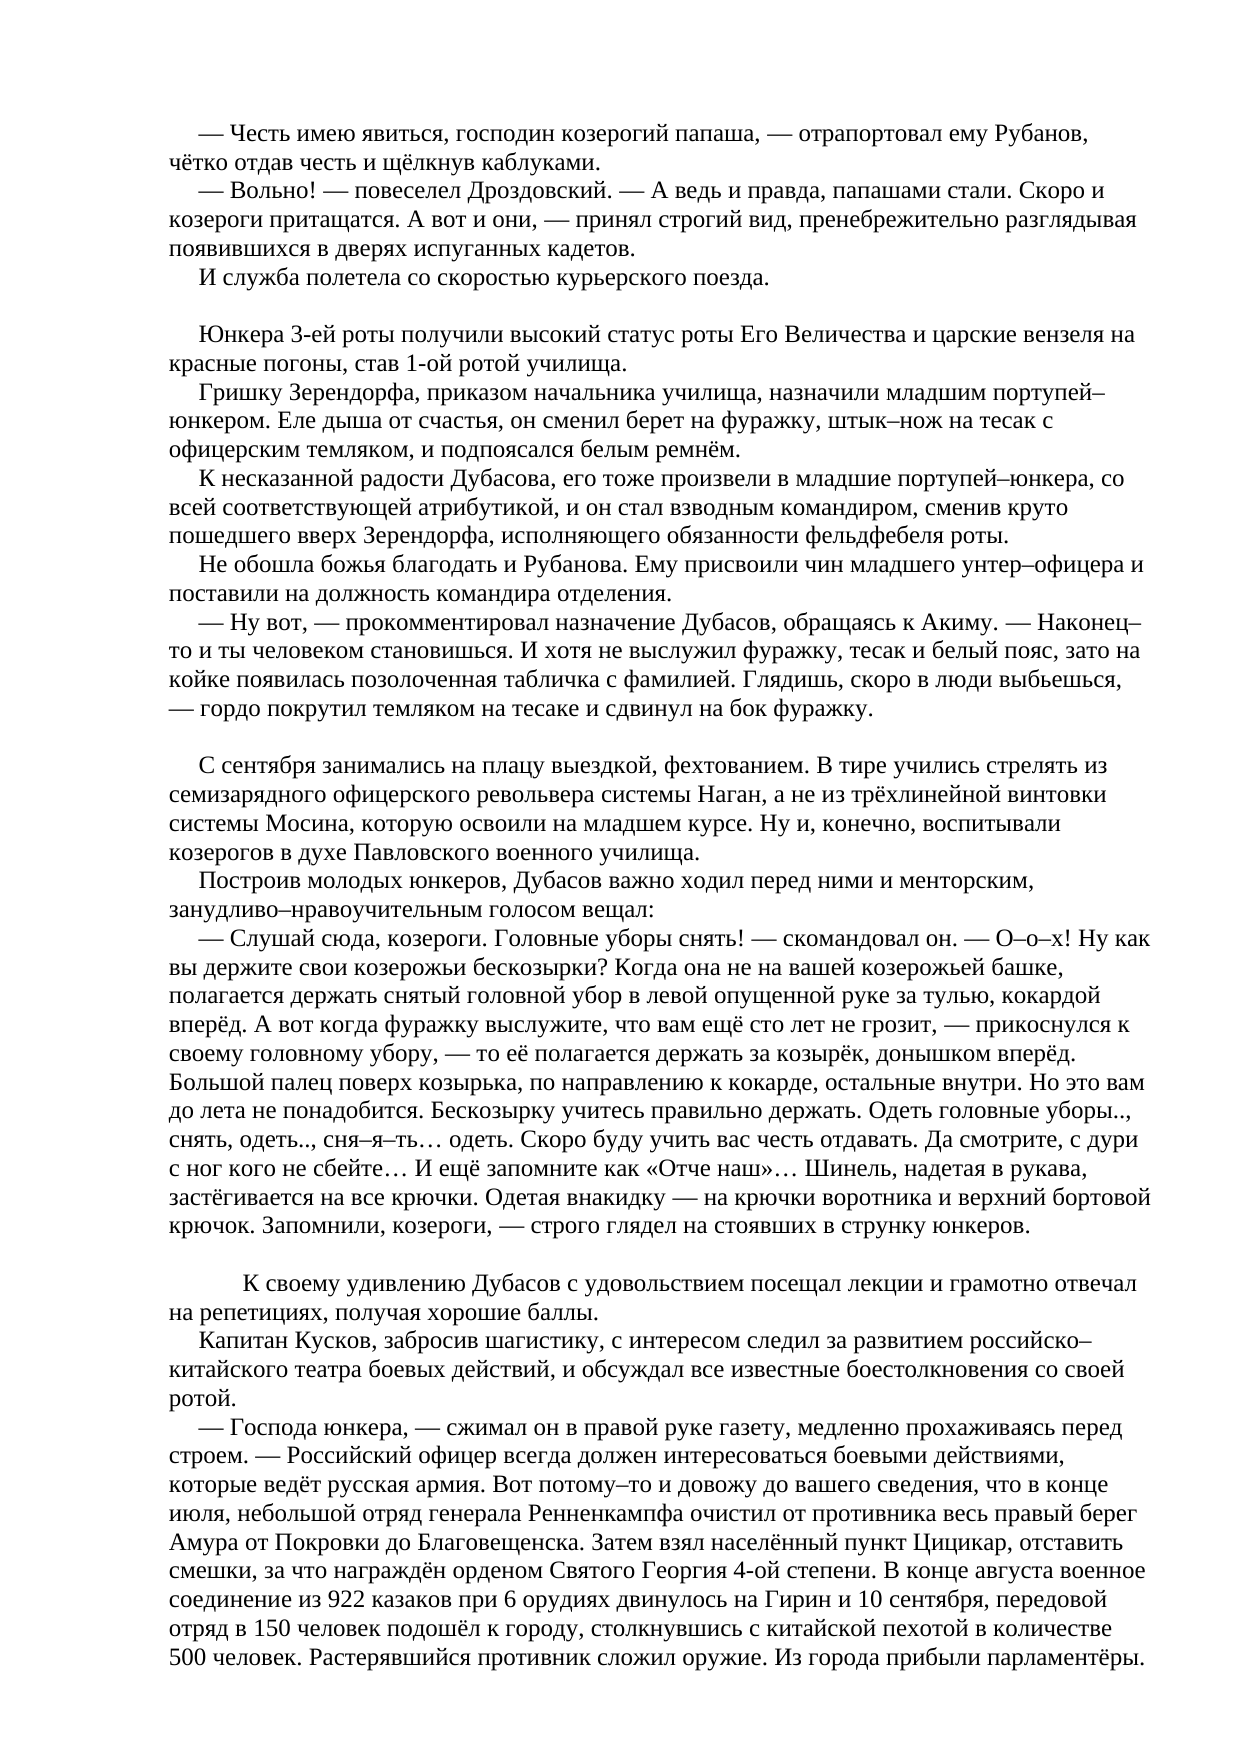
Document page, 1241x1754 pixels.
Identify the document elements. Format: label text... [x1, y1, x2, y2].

text Капитан Кусков, забросив шагистику, с интересом следил за развитием российско–китайского театра боевых действий, и обсуждал все известные боестолкновения со своей ротой. [169, 1326, 1152, 1412]
text Гришку Зерендорфа, приказом начальника училища, назначили младшим портупей–юнкером. Еле дыша от счастья, он сменил берет на фуражку, штык–нож на тесак с офицерским темляком, и подпоясался белым ремнём. [169, 377, 1152, 463]
text — Ну вот, — прокомментировал назначение Дубасов, обращаясь к Акиму. — Наконец–то и ты человеком становишься. И хотя не выслужил фуражку, тесак и белый пояс, зато на койке появилась позолоченная табличка с фамилией. Глядишь, скоро в люди выбьешься, — гордо покрутил темляком на тесаке и сдвинул на бок фуражку. [169, 607, 1152, 722]
text К своему удивлению Дубасов с удовольствием посещал лекции и грамотно отвечал на репетициях, получая хорошие баллы. [169, 1268, 1152, 1326]
text — Слушай сюда, козероги. Головные уборы снять! — скомандовал он. — О–о–х! Ну как вы держите свои козерожьи бескозырки? Когда она не на вашей козерожьей башке, полагается держать снятый головной убор в левой опущенной руке за тулью, кокардой вперёд. А вот когда фуражку выслужите, что вам ещё сто лет не грозит, — прикоснулся к своему головному убору, — то её полагается держать за козырёк, донышком вперёд. Большой палец поверх козырька, по направлению к кокарде, остальные внутри. Но это вам до лета не понадобится. Бескозырку учитесь правильно держать. Одеть головные уборы.., снять, одеть.., сня–я–ть… одеть. Скоро буду учить вас честь отдавать. Да смотрите, с дури с ног кого не сбейте… И ещё запомните как «Отче наш»… Шинель, надетая в рукава, застёгивается на все крючки. Одетая внакидку — на крючки воротника и верхний бортовой крючок. Запомнили, козероги, — строго глядел на стоявших в струнку юнкеров. [169, 923, 1152, 1239]
text Построив молодых юнкеров, Дубасов важно ходил перед ними и менторским, занудливо–нравоучительным голосом вещал: [169, 866, 1152, 923]
text С сентября занимались на плацу выездкой, фехтованием. В тире учились стрелять из семизарядного офицерского револьвера системы Наган, а не из трёхлинейной винтовки системы Мосина, которую освоили на младшем курсе. Ну и, конечно, воспитывали козерогов в духе Павловского военного училища. [169, 751, 1152, 866]
text — Вольно! — повеселел Дроздовский. — А ведь и правда, папашами стали. Скоро и козероги притащатся. А вот и они, — принял строгий вид, пренебрежительно разглядывая появившихся в дверях испуганных кадетов. [169, 176, 1152, 262]
text Юнкера 3‑ей роты получили высокий статус роты Его Величества и царские вензеля на красные погоны, став 1-ой ротой училища. [169, 319, 1152, 377]
text К несказанной радости Дубасова, его тоже произвели в младшие портупей–юнкера, со всей соответствующей атрибутикой, и он стал взводным командиром, сменив круто пошедшего вверх Зерендорфа, исполняющего обязанности фельдфебеля роты. [169, 463, 1152, 549]
text И служба полетела со скоростью курьерского поезда. [169, 262, 1152, 291]
text — Честь имею явиться, господин козерогий папаша, — отрапортовал ему Рубанов, чётко отдав честь и щёлкнув каблуками. [169, 118, 1152, 176]
text Не обошла божья благодать и Рубанова. Ему присвоили чин младшего унтер–офицера и поставили на должность командира отделения. [169, 549, 1152, 607]
text — Господа юнкера, — сжимал он в правой руке газету, медленно прохаживаясь перед строем. — Российский офицер всегда должен интересоваться боевыми действиями, которые ведёт русская армия. Вот потому–то и довожу до вашего сведения, что в конце июля, небольшой отряд генерала Ренненкампфа очистил от противника весь правый берег Амура от Покровки до Благовещенска. Затем взял населённый пункт Цицикар, отставить смешки, за что награждён орденом Святого Георгия 4-ой степени. В конце августа военное соединение из 922 казаков при 6 орудиях двинулось на Гирин и 10 сентября, передовой отряд в 150 человек подошёл к городу, столкнувшись с китайской пехотой в количестве 500 человек. Растерявшийся противник сложил оружие. Из города прибыли парламентёры. [169, 1412, 1152, 1671]
